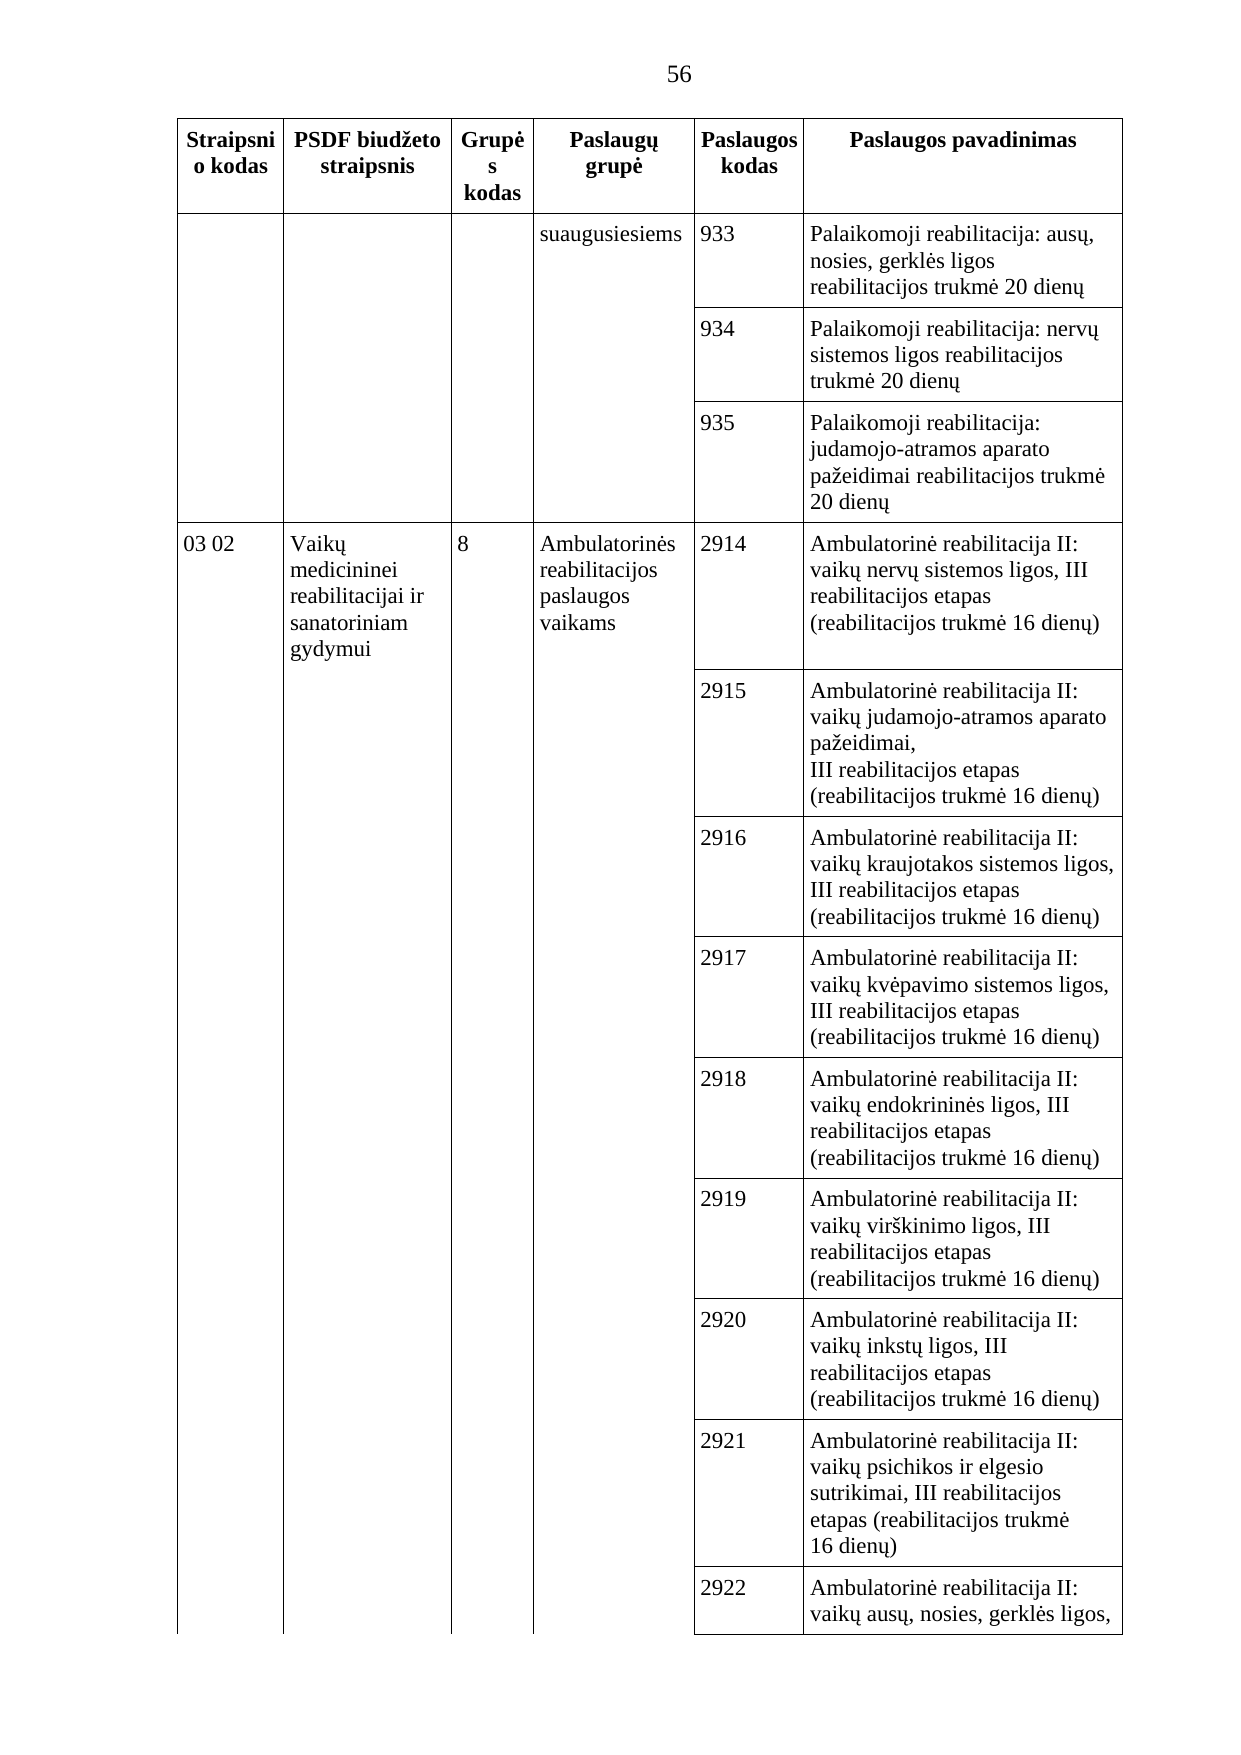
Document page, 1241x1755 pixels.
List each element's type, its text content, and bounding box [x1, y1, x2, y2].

table_cell [452, 214, 533, 307]
table_cell [452, 307, 533, 401]
table_cell 2917 [695, 937, 803, 1057]
table_cell Palaikomoji reabilitacija: ausų, nosies, gerklės ligos reabilitacijos trukmė 20 dienų [804, 214, 1122, 307]
table_header Paslaugos kodas [695, 119, 803, 212]
table_cell 2914 [695, 523, 803, 668]
table_cell [284, 1057, 451, 1177]
table_cell 2919 [695, 1179, 803, 1298]
table_cell [534, 816, 694, 936]
table_cell Palaikomoji reabilitacija: judamojo-atramos aparato pažeidimai reabilitacijos trukmė 20 dienų [804, 402, 1122, 522]
table_cell [534, 1298, 694, 1419]
table_cell [534, 936, 694, 1057]
table_cell Ambulatorinė reabilitacija II: vaikų judamojo-atramos aparato pažeidimai, III reabilitacijos etapas (reabilitacijos trukmė 16 dienų) [804, 670, 1122, 816]
table_cell [452, 1057, 533, 1177]
table_cell [178, 307, 283, 401]
table_cell [284, 401, 451, 522]
table_cell [284, 936, 451, 1057]
table_cell Vaikų medicininei reabilitacijai ir sanatoriniam gydymui [284, 523, 451, 668]
table_cell [534, 1057, 694, 1177]
table_cell [452, 1419, 533, 1566]
table_cell [178, 936, 283, 1057]
table_cell Ambulatorinė reabilitacija II: vaikų inkstų ligos, III reabilitacijos etapas (reabilitacijos trukmė 16 dienų) [804, 1299, 1122, 1419]
table_cell [178, 669, 283, 816]
table_header Paslaugos pavadinimas [804, 119, 1122, 212]
table_cell [178, 214, 283, 307]
table_cell Ambulatorinė reabilitacija II: vaikų kraujotakos sistemos ligos, III reabilitacijos etapas (reabilitacijos trukmė 16 dienų) [804, 817, 1122, 936]
table_cell [178, 816, 283, 936]
table_cell 2920 [695, 1299, 803, 1419]
table_cell Ambulatorinė reabilitacija II: vaikų virškinimo ligos, III reabilitacijos etapas (reabilitacijos trukmė 16 dienų) [804, 1179, 1122, 1298]
table_cell [178, 401, 283, 522]
table_cell [284, 1419, 451, 1566]
table_cell [284, 1178, 451, 1298]
table_cell [452, 936, 533, 1057]
table_cell [178, 1419, 283, 1566]
table_cell [284, 307, 451, 401]
table_cell [534, 307, 694, 401]
table_cell 934 [695, 308, 803, 401]
table_cell Ambulatorinė reabilitacija II: vaikų kvėpavimo sistemos ligos, III reabilitacijos etapas (reabilitacijos trukmė 16 dienų) [804, 937, 1122, 1057]
table_cell [284, 1298, 451, 1419]
table_cell [284, 1566, 451, 1633]
table_cell [284, 669, 451, 816]
table_cell 2915 [695, 670, 803, 816]
table_cell 8 [452, 523, 533, 668]
table_cell [452, 669, 533, 816]
table_cell 2918 [695, 1058, 803, 1177]
table_cell [452, 1178, 533, 1298]
table_cell [178, 1057, 283, 1177]
table_cell suaugusiesiems [534, 214, 694, 307]
table_header Grupės kodas [452, 119, 533, 212]
table_header Straipsnio kodas [178, 119, 283, 212]
table_cell Ambulatorinė reabilitacija II: vaikų nervų sistemos ligos, III reabilitacijos etapas (reabilitacijos trukmė 16 dienų) [804, 523, 1122, 668]
table_cell Ambulatorinė reabilitacija II: vaikų ausų, nosies, gerklės ligos, [804, 1567, 1122, 1633]
table_cell 03 02 [178, 523, 283, 668]
table_cell [452, 1298, 533, 1419]
table_cell 933 [695, 214, 803, 307]
table_header Paslaugų grupė [534, 119, 694, 212]
table_cell [534, 669, 694, 816]
table_cell [178, 1566, 283, 1633]
table_cell [178, 1178, 283, 1298]
table_cell [534, 1566, 694, 1633]
table_cell [534, 1419, 694, 1566]
table_cell [284, 214, 451, 307]
table_cell [534, 401, 694, 522]
table_cell [534, 1178, 694, 1298]
table_cell [284, 816, 451, 936]
table_cell [452, 816, 533, 936]
table_cell 2921 [695, 1420, 803, 1566]
table_cell Ambulatorinė reabilitacija II: vaikų psichikos ir elgesio sutrikimai, III reabilitacijos etapas (reabilitacijos trukmė 16 dienų) [804, 1420, 1122, 1566]
table_header PSDF biudžeto straipsnis [284, 119, 451, 212]
table_cell 2922 [695, 1567, 803, 1633]
table_cell 935 [695, 402, 803, 522]
table_cell Palaikomoji reabilitacija: nervų sistemos ligos reabilitacijos trukmė 20 dienų [804, 308, 1122, 401]
table_cell [178, 1298, 283, 1419]
table_cell [452, 401, 533, 522]
table_cell [452, 1566, 533, 1633]
table_cell 2916 [695, 817, 803, 936]
table_cell Ambulatorinė reabilitacija II: vaikų endokrininės ligos, III reabilitacijos etapas (reabilitacijos trukmė 16 dienų) [804, 1058, 1122, 1177]
table_cell Ambulatorinės reabilitacijos paslaugos vaikams [534, 523, 694, 668]
